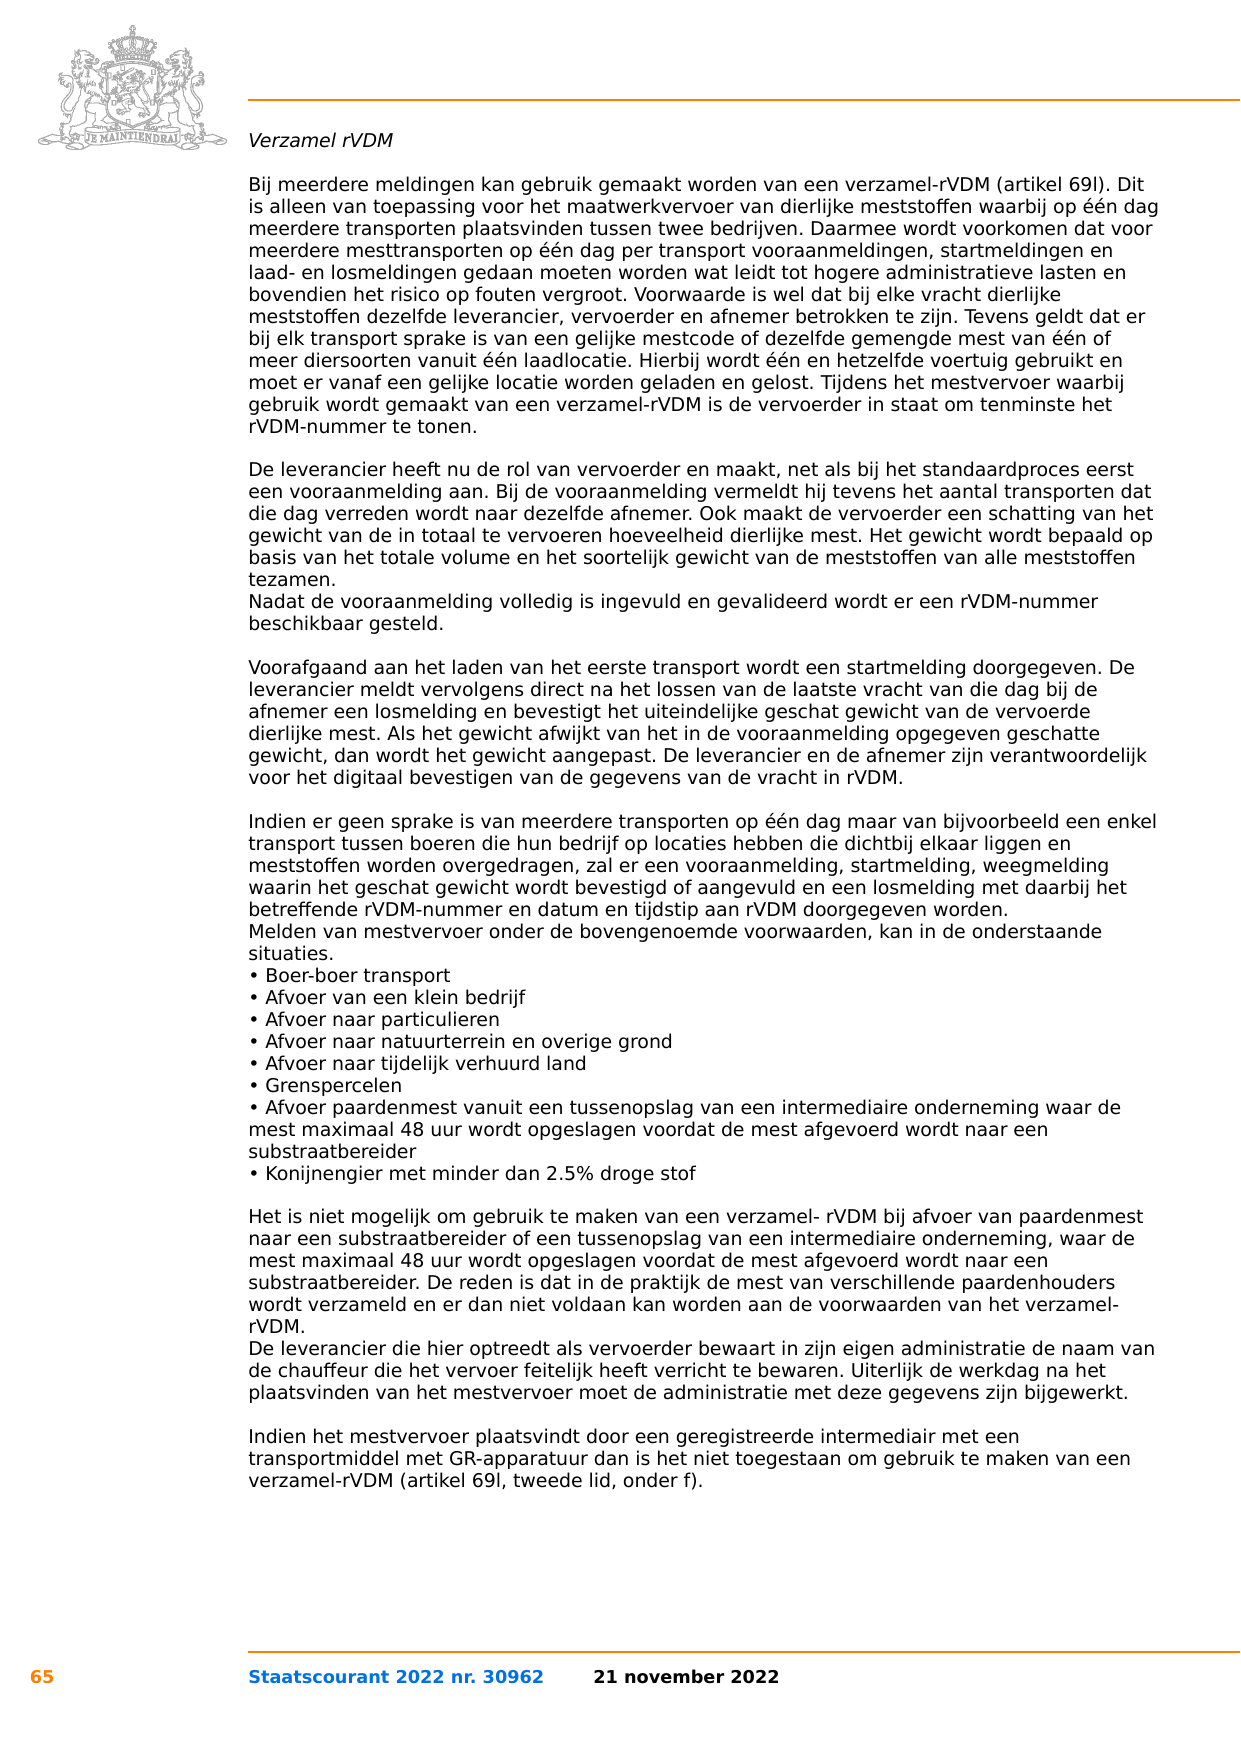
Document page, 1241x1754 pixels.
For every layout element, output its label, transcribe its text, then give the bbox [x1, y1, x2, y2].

text • Grenspercelen [248, 1074, 1163, 1097]
picture [38, 25, 227, 150]
text Indien er geen sprake is van meerdere transporten op één dag maar van bijvoorbeeld een enkel transport tussen boeren die hun bedrijf op locaties hebben die dichtbij elkaar liggen en meststoffen worden overgedragen, zal er een vooraanmelding, startmelding, weegmelding waarin het geschat gewicht wordt bevestigd of aangevuld en een losmelding met daarbij het betreffende rVDM-nummer en datum en tijdstip aan rVDM doorgegeven worden. [248, 811, 1163, 921]
text • Boer-boer transport [248, 965, 1163, 987]
text Indien het mestvervoer plaatsvindt door een geregistreerde intermediair met een transportmiddel met GR-apparatuur dan is het niet toegestaan om gebruik te maken van een verzamel-rVDM (artikel 69l, tweede lid, onder f). [248, 1426, 1163, 1492]
text • Afvoer paardenmest vanuit een tussenopslag van een intermediaire onderneming waar de mest maximaal 48 uur wordt opgeslagen voordat de mest afgevoerd wordt naar een substraatbereider [248, 1097, 1163, 1162]
text Bij meerdere meldingen kan gebruik gemaakt worden van een verzamel-rVDM (artikel 69l). Dit is alleen van toepassing voor het maatwerkvervoer van dierlijke meststoffen waarbij op één dag meerdere transporten plaatsvinden tussen twee bedrijven. Daarmee wordt voorkomen dat voor meerdere mesttransporten op één dag per transport vooraanmeldingen, startmeldingen en laad- en losmeldingen gedaan moeten worden wat leidt tot hogere administratieve lasten en bovendien het risico op fouten vergroot. Voorwaarde is wel dat bij elke vracht dierlijke meststoffen dezelfde leverancier, vervoerder en afnemer betrokken te zijn. Tevens geldt dat er bij elk transport sprake is van een gelijke mestcode of dezelfde gemengde mest van één of meer diersoorten vanuit één laadlocatie. Hierbij wordt één en hetzelfde voertuig gebruikt en moet er vanaf een gelijke locatie worden geladen en gelost. Tijdens het mestvervoer waarbij gebruik wordt gemaakt van een verzamel-rVDM is de vervoerder in staat om tenminste het rVDM-nummer te tonen. [248, 174, 1163, 437]
text De leverancier heeft nu de rol van vervoerder en maakt, net als bij het standaardproces eerst een vooraanmelding aan. Bij de vooraanmelding vermeldt hij tevens het aantal transporten dat die dag verreden wordt naar dezelfde afnemer. Ook maakt de vervoerder een schatting van het gewicht van de in totaal te vervoeren hoeveelheid dierlijke mest. Het gewicht wordt bepaald op basis van het totale volume en het soortelijk gewicht van de meststoffen van alle meststoffen tezamen. [248, 459, 1163, 591]
text Het is niet mogelijk om gebruik te maken van een verzamel- rVDM bij afvoer van paardenmest naar een substraatbereider of een tussenopslag van een intermediaire onderneming, waar de mest maximaal 48 uur wordt opgeslagen voordat de mest afgevoerd wordt naar een substraatbereider. De reden is dat in de praktijk de mest van verschillende paardenhouders wordt verzameld en er dan niet voldaan kan worden aan de voorwaarden van het verzamel-rVDM. [248, 1206, 1163, 1338]
text Voorafgaand aan het laden van het eerste transport wordt een startmelding doorgegeven. De leverancier meldt vervolgens direct na het lossen van de laatste vracht van die dag bij de afnemer een losmelding en bevestigt het uiteindelijke geschat gewicht van de vervoerde dierlijke mest. Als het gewicht afwijkt van het in de vooraanmelding opgegeven geschatte gewicht, dan wordt het gewicht aangepast. De leverancier en de afnemer zijn verantwoordelijk voor het digitaal bevestigen van de gegevens van de vracht in rVDM. [248, 657, 1163, 789]
text • Afvoer naar tijdelijk verhuurd land [248, 1053, 1163, 1074]
text De leverancier die hier optreedt als vervoerder bewaart in zijn eigen administratie de naam van de chauffeur die het vervoer feitelijk heeft verricht te bewaren. Uiterlijk de werkdag na het plaatsvinden van het mestvervoer moet de administratie met deze gegevens zijn bijgewerkt. [248, 1338, 1163, 1404]
text Melden van mestvervoer onder de bovengenoemde voorwaarden, kan in de onderstaande situaties. [248, 921, 1163, 965]
text • Konijnengier met minder dan 2.5% droge stof [248, 1162, 1163, 1184]
text • Afvoer van een klein bedrijf [248, 987, 1163, 1009]
subtitle Verzamel rVDM [248, 130, 1163, 152]
text • Afvoer naar particulieren [248, 1009, 1163, 1031]
text • Afvoer naar natuurterrein en overige grond [248, 1031, 1163, 1053]
text Nadat de vooraanmelding volledig is ingevuld en gevalideerd wordt er een rVDM-nummer beschikbaar gesteld. [248, 591, 1163, 635]
